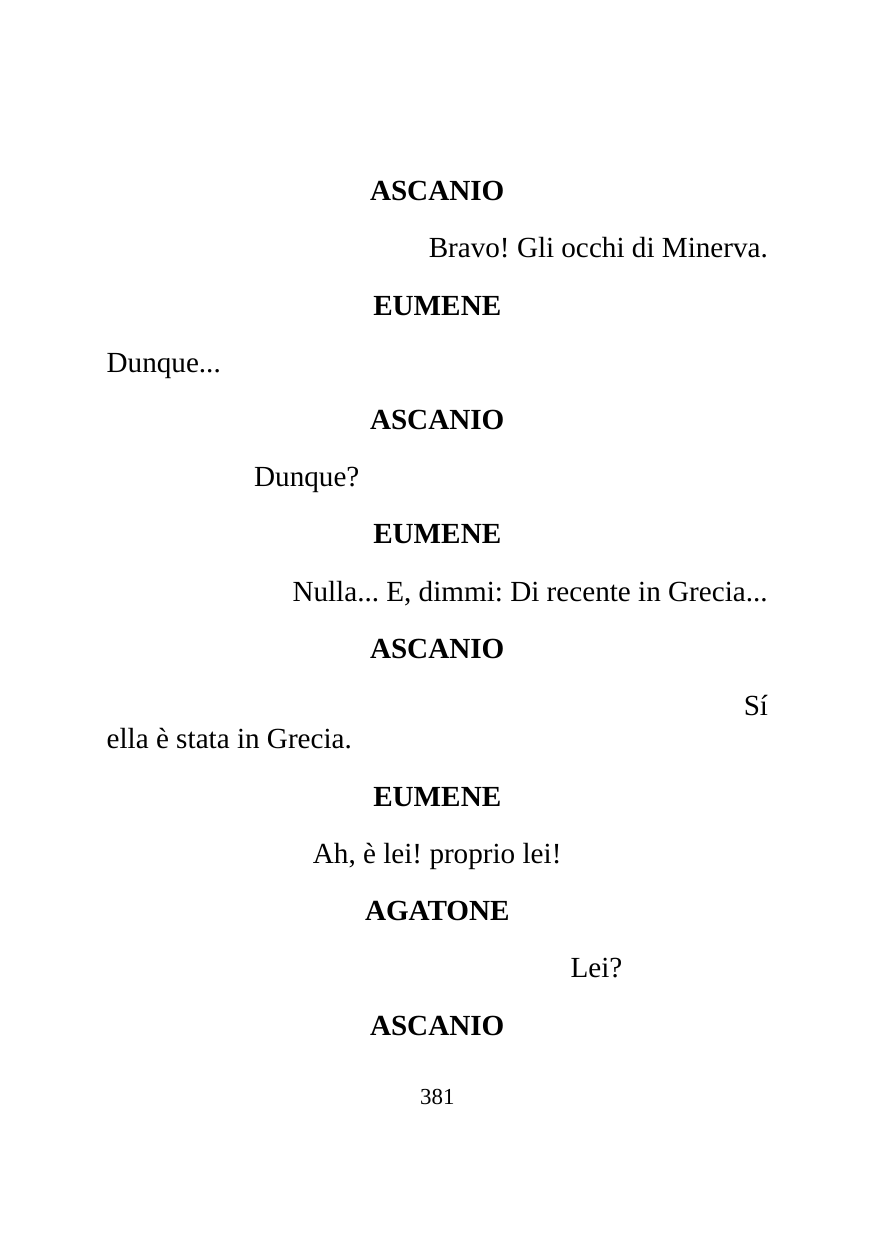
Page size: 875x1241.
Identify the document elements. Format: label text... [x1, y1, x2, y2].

text ella è stata in Grecia. [106, 722, 768, 755]
text Dunque? [180, 459, 768, 493]
subtitle EUMENE [106, 517, 768, 550]
subtitle EUMENE [106, 288, 768, 321]
subtitle ASCANIO [106, 402, 768, 436]
subtitle Sí [106, 688, 768, 722]
text Dunque... [106, 345, 768, 378]
text Bravo! Gli occhi di Minerva. [106, 231, 768, 264]
subtitle ASCANIO [106, 631, 768, 664]
text Lei? [106, 950, 768, 984]
subtitle ASCANIO [106, 173, 768, 207]
subtitle EUMENE [106, 779, 768, 812]
text Nulla... E, dimmi: Di recente in Grecia... [106, 574, 768, 607]
subtitle AGATONE [106, 893, 768, 927]
text Ah, è lei! proprio lei! [106, 836, 768, 869]
subtitle ASCANIO [106, 1008, 768, 1041]
